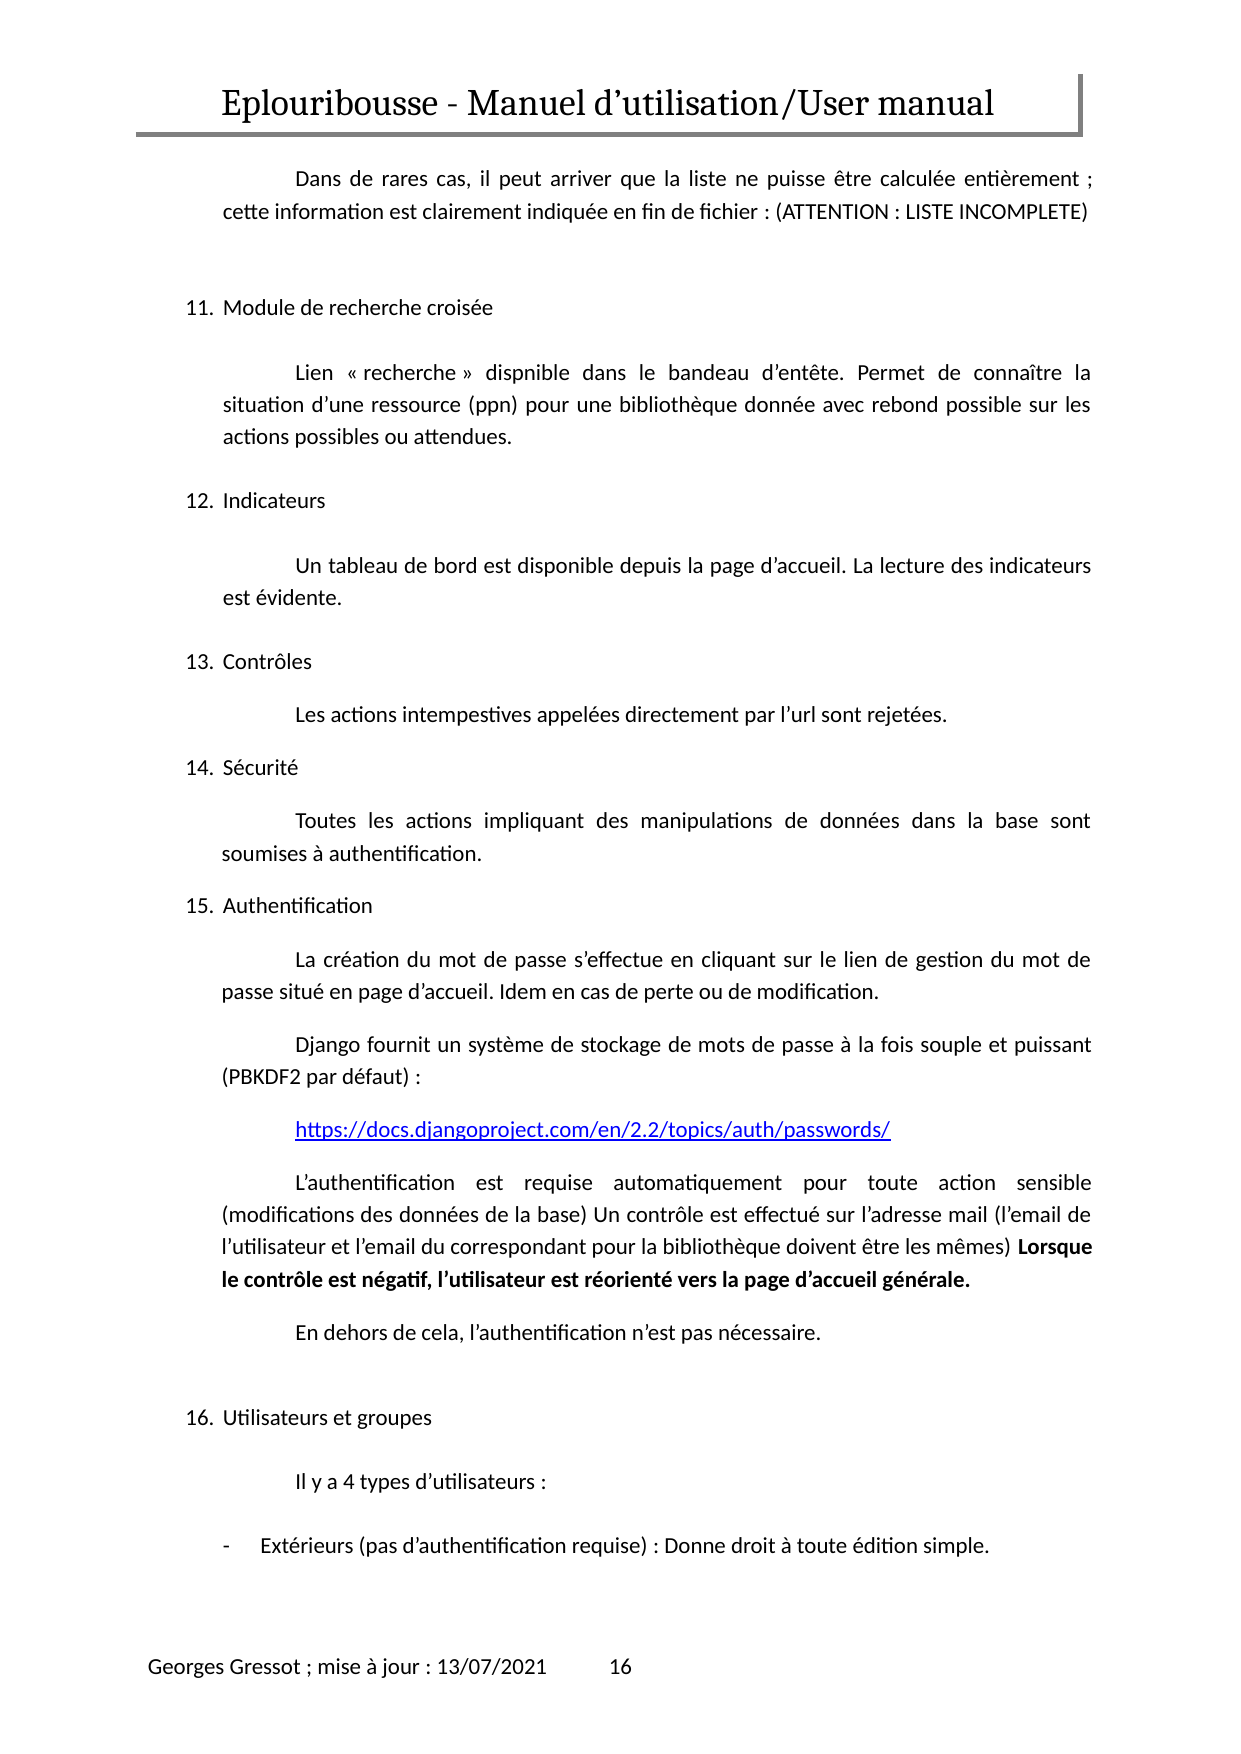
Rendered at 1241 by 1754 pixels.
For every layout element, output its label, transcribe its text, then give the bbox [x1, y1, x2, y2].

text Toutes les actions impliquant des manipulations de données dans la base sont soumises à authentification. [221, 806, 1093, 867]
list Il y a 4 types d’utilisateurs : [295, 1467, 1093, 1495]
list Dans de rares cas, il peut arriver que la liste ne puisse être calculée entièrement ; cette information est clairement indiquée en fin de fichier : (ATTENTION : LISTE INCOMPLETE) [223, 164, 1093, 225]
list Indicateurs [185, 486, 1093, 514]
list Extérieurs (pas d’authentification requise) : Donne droit à toute édition simple. [223, 1532, 1093, 1560]
text Les actions intempestives appelées directement par l’url sont rejetées. [221, 700, 1093, 728]
list Lien « recherche » dispnible dans le bandeau d’entête. Permet de connaître la situation d’une ressource (ppn) pour une bibliothèque donnée avec rebond possible sur les actions possibles ou attendues. [223, 358, 1093, 450]
text L’authentification est requise automatiquement pour toute action sensible (modifications des données de la base) Un contrôle est effectué sur l’adresse mail (l’email de l’utilisateur et l’email du correspondant pour la bibliothèque doivent être les mêmes) Lorsque le contrôle est négatif, l’utilisateur est réorienté vers la page d’accueil générale. [221, 1168, 1093, 1293]
list Contrôles [185, 647, 1093, 675]
list Authentification [185, 892, 1093, 920]
list Un tableau de bord est disponible depuis la page d’accueil. La lecture des indicateurs est évidente. [223, 551, 1093, 611]
text En dehors de cela, l’authentification n’est pas nécessaire. [221, 1318, 1093, 1346]
list Module de recherche croisée [185, 293, 1093, 321]
text https://docs.djangoproject.com/en/2.2/topics/auth/passwords/ [221, 1115, 1093, 1143]
text La création du mot de passe s’effectue en cliquant sur le lien de gestion du mot de passe situé en page d’accueil. Idem en cas de perte ou de modification. [221, 945, 1093, 1005]
text Django fournit un système de stockage de mots de passe à la fois souple et puissant (PBKDF2 par défaut) : [221, 1030, 1093, 1090]
list Utilisateurs et groupes [185, 1403, 1093, 1431]
list Sécurité [185, 753, 1093, 781]
